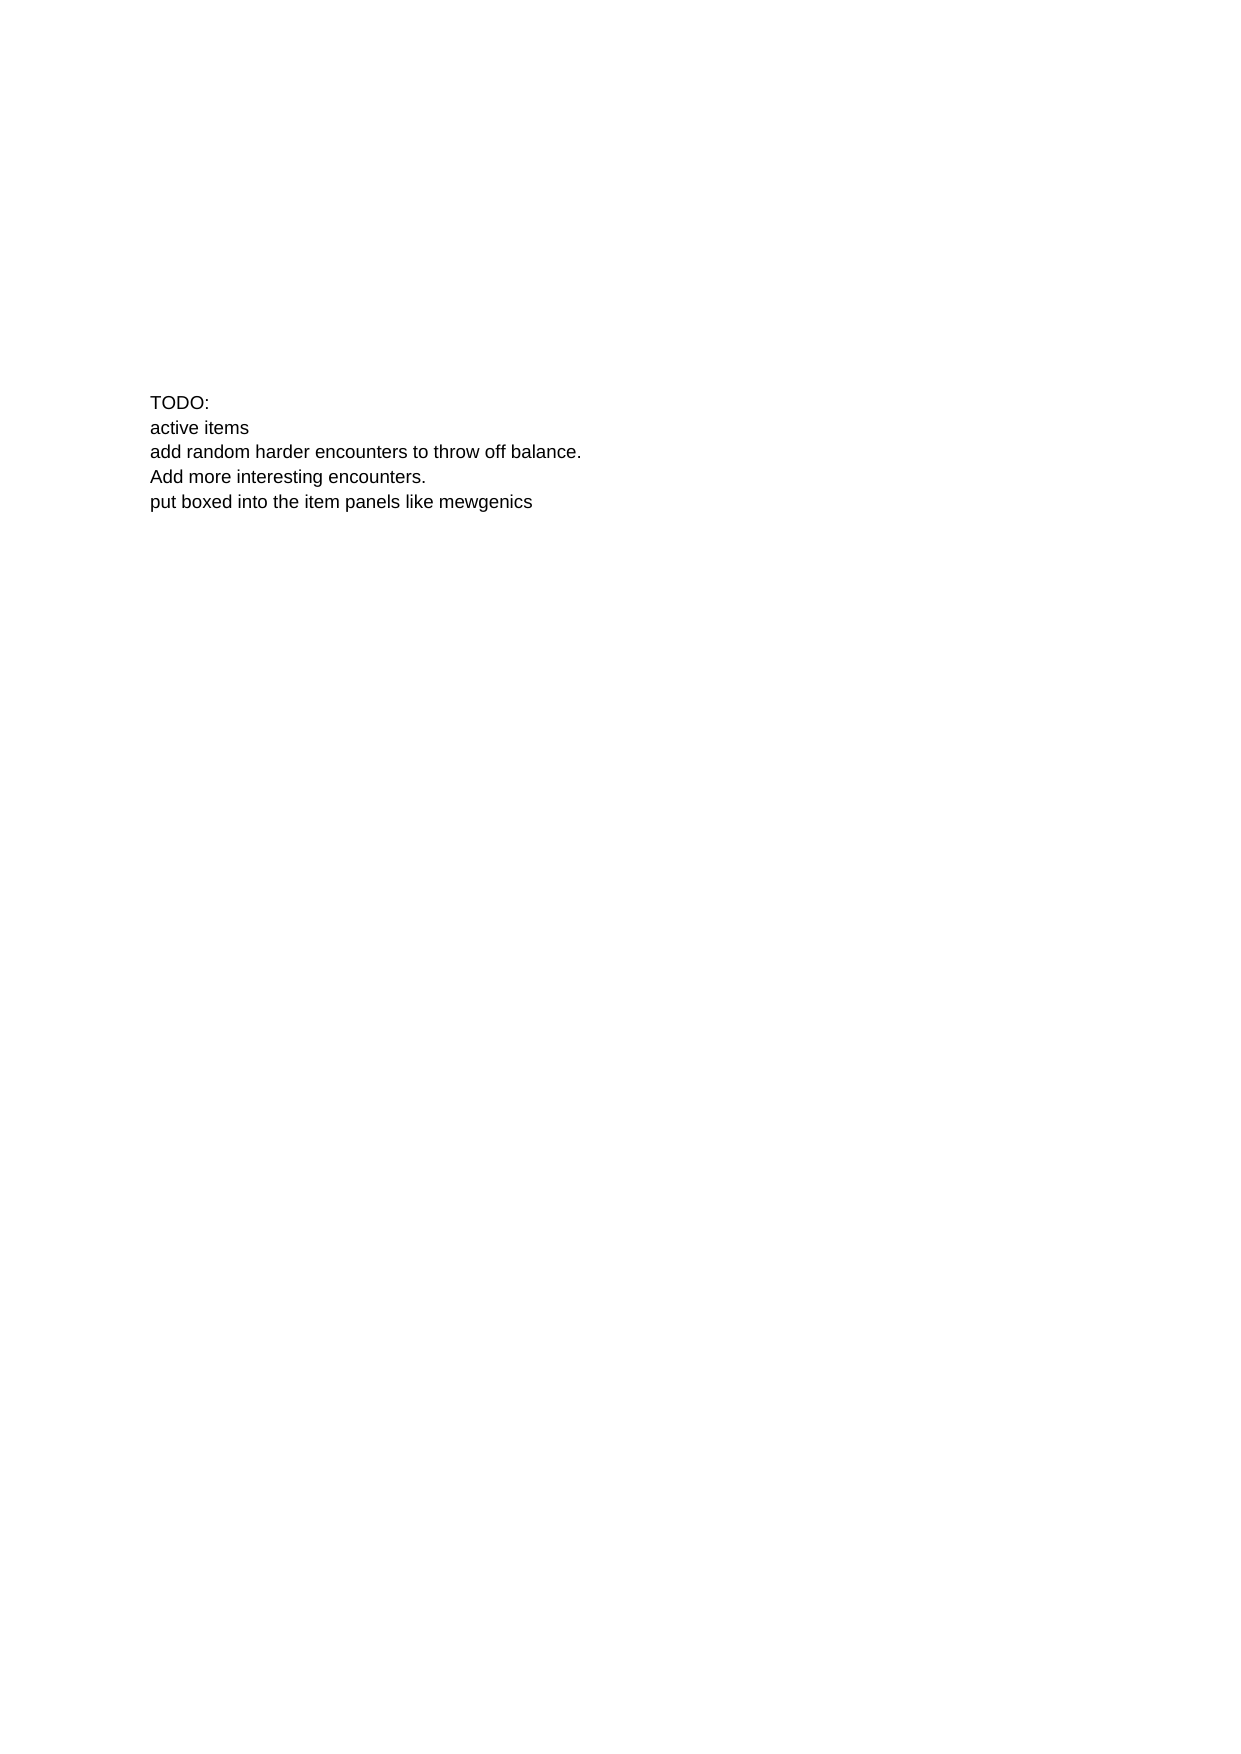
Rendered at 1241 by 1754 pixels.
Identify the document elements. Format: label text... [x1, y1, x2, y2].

text TODO: [150, 392, 1090, 413]
text active items [150, 416, 1090, 438]
text put boxed into the item panels like mewgenics [150, 491, 1090, 512]
text add random harder encounters to throw off balance. [150, 441, 1090, 463]
text Add more interesting encounters. [150, 466, 1090, 488]
